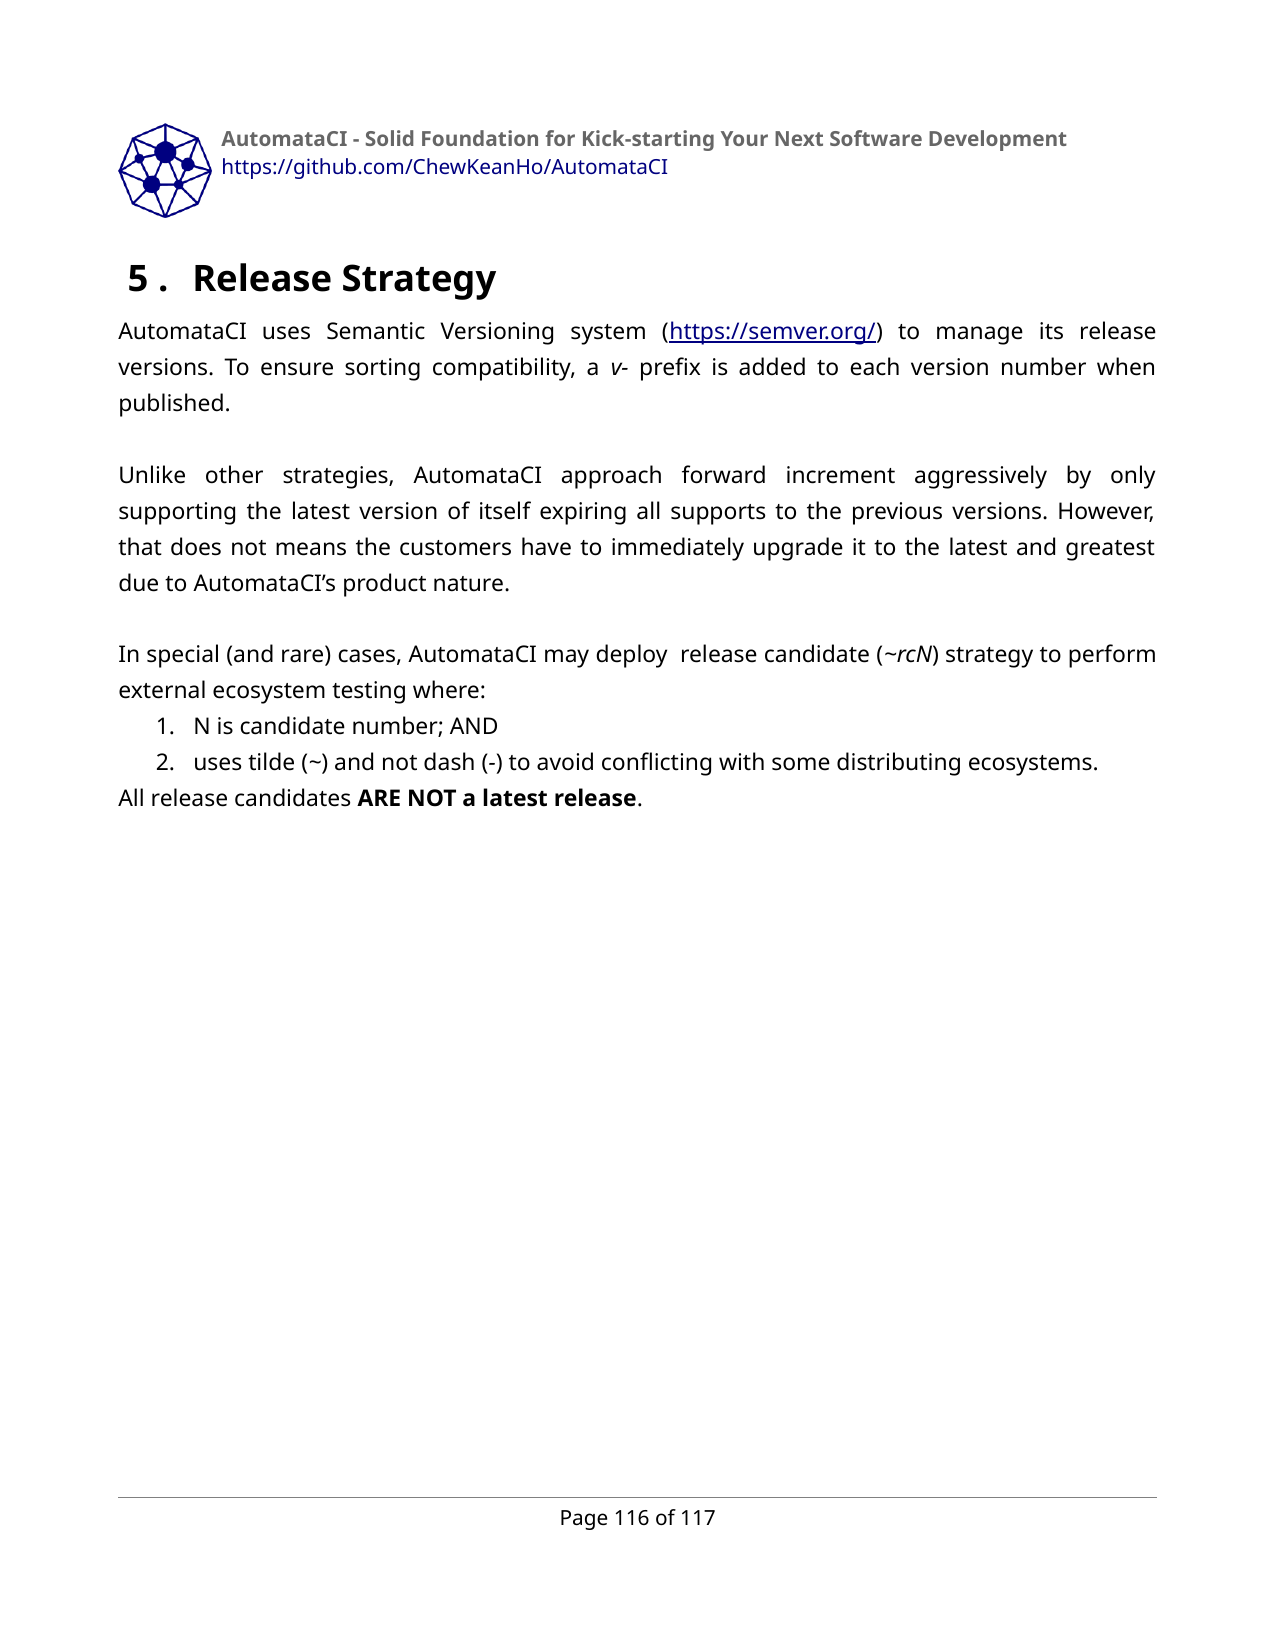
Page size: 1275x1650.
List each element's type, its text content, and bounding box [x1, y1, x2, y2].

list N is candidate number; AND [156, 710, 1157, 742]
list uses tilde (~) and not dash (-) to avoid conflicting with some distributing ecosystems. [156, 746, 1157, 777]
picture [118, 123, 212, 218]
text AutomataCI uses Semantic Versioning system (https://semver.org/) to manage its release versions. To ensure sorting compatibility, a v- prefix is added to each version number when published. [118, 315, 1157, 418]
text In special (and rare) cases, AutomataCI may deploy release candidate (~rcN) strategy to perform external ecosystem testing where: [118, 638, 1157, 706]
text Unlike other strategies, AutomataCI approach forward increment aggressively by only supporting the latest version of itself expiring all supports to the previous versions. However, that does not means the customers have to immediately upgrade it to the latest and greatest due to AutomataCI’s product nature. [118, 459, 1157, 598]
text All release candidates ARE NOT a latest release. [118, 782, 1157, 813]
subtitle Release Strategy [118, 253, 1157, 302]
